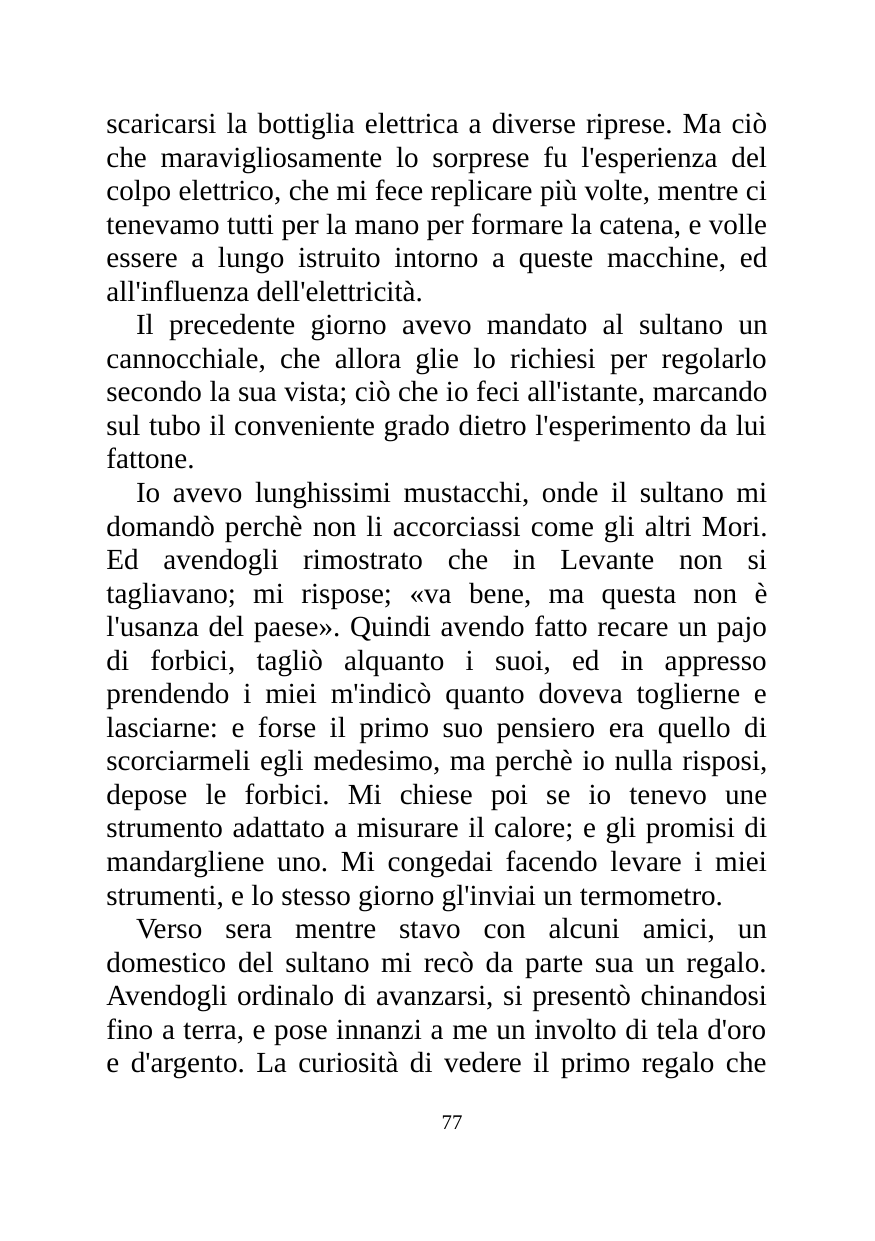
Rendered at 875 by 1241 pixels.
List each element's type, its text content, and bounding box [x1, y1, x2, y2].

text Io avevo lunghissimi mustacchi, onde il sultano mi domandò perchè non li accorciassi come gli altri Mori. Ed avendogli rimostrato che in Levante non si tagliavano; mi rispose; «va bene, ma questa non è l'usanza del paese». Quindi avendo fatto recare un pajo di forbici, tagliò alquanto i suoi, ed in appresso prendendo i miei m'indicò quanto doveva toglierne e lasciarne: e forse il primo suo pensiero era quello di scorciarmeli egli medesimo, ma perchè io nulla risposi, depose le forbici. Mi chiese poi se io tenevo une strumento adattato a misurare il calore; e gli promisi di mandargliene uno. Mi congedai facendo levare i miei strumenti, e lo stesso giorno gl'inviai un termometro. [106, 475, 768, 911]
text Verso sera mentre stavo con alcuni amici, un domestico del sultano mi recò da parte sua un regalo. Avendogli ordinalo di avanzarsi, si presentò chinandosi fino a terra, e pose innanzi a me un involto di tela d'oro e d'argento. La curiosità di vedere il primo regalo che [106, 911, 768, 1079]
text Il precedente giorno avevo mandato al sultano un cannocchiale, che allora glie lo richiesi per regolarlo secondo la sua vista; ciò che io feci all'istante, marcando sul tubo il conveniente grado dietro l'esperimento da lui fattone. [106, 307, 768, 475]
text scaricarsi la bottiglia elettrica a diverse riprese. Ma ciò che maravigliosamente lo sorprese fu l'esperienza del colpo elettrico, che mi fece replicare più volte, mentre ci tenevamo tutti per la mano per formare la catena, e volle essere a lungo istruito intorno a queste macchine, ed all'influenza dell'elettricità. [106, 106, 768, 307]
